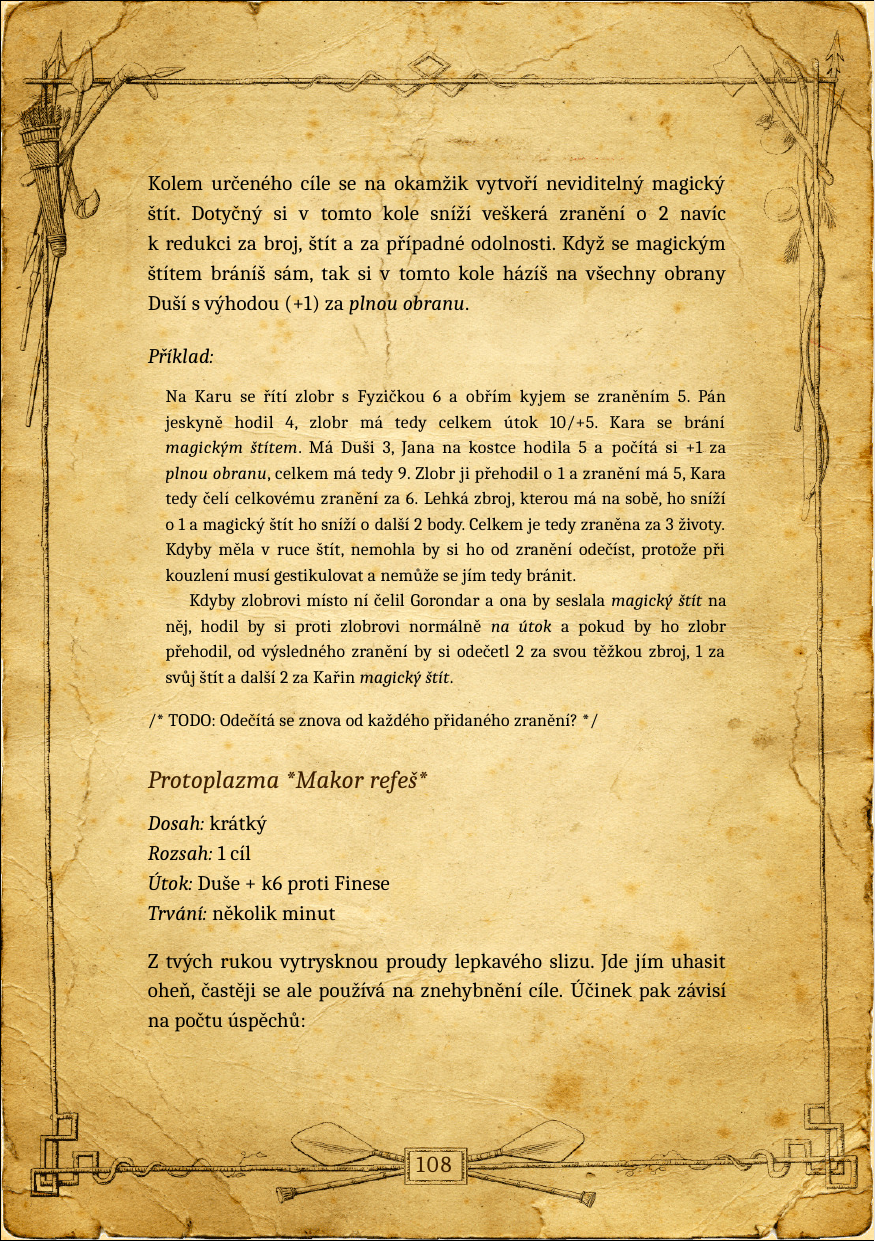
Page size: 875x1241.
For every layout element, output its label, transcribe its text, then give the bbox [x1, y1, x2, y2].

text Kolem určeného cíle se na okamžik vytvoří neviditelný magický štít. Dotyčný si v⁠ tomto kole sníží veškerá zranění o⁠ 2 navíc k⁠ redukci za broj, štít a⁠ za případné odolnosti. Když se magickým štítem bráníš sám, tak si v⁠ tomto kole házíš na všechny obrany Duší s⁠ výhodou (+1) za plnou obranu. [148, 172, 726, 315]
text Na Karu se řítí zlobr s⁠ Fyzičkou 6 a⁠ obřím kyjem se zraněním 5. Pán jeskyně hodil 4, zlobr má tedy celkem útok 10/+5. Kara se brání magickým štítem. Má Duši 3, Jana na kostce hodila 5 a⁠ počítá si +1 za plnou obranu, celkem má tedy 9. Zlobr ji přehodil o⁠ 1 a⁠ zranění má 5, Kara tedy čelí celkovému zranění za 6. Lehká zbroj, kterou má na sobě, ho sníží o⁠ 1 a⁠ magický štít ho sníží o⁠ další 2 body. Celkem je tedy zraněna za 3 životy. Kdyby měla v⁠ ruce štít, nemohla by si ho od zranění odečíst, protože při kouzlení musí gestikulovat a⁠ nemůže se jím tedy bránit. Kdyby zlobrovi místo ní čelil Gorondar a⁠ ona by seslala magický štít na něj, hodil by si proti zlobrovi normálně na útok a⁠ pokud by ho zlobr přehodil, od výsledného zranění by si odečetl 2 za svou těžkou zbroj, 1 za svůj štít a⁠ další 2 za Kařin magický štít. [165, 387, 726, 688]
text Z⁠ tvých rukou vytrysknou proudy lepkavého slizu. Jde jím uhasit oheň, častěji se ale používá na znehybnění cíle. Účinek pak závisí na počtu úspěchů: [148, 949, 726, 1033]
text Příklad: [148, 345, 726, 369]
picture [1, 1, 874, 1240]
subtitle Protoplazma *Makor refeš* [148, 766, 726, 794]
text /* TODO: Odečítá se znova od každého přidaného zranění? */ [148, 711, 726, 731]
text Dosah: krátký Rozsah: 1 cíl Útok: Duše + k6 proti Finese Trvání: několik minut [148, 812, 726, 926]
